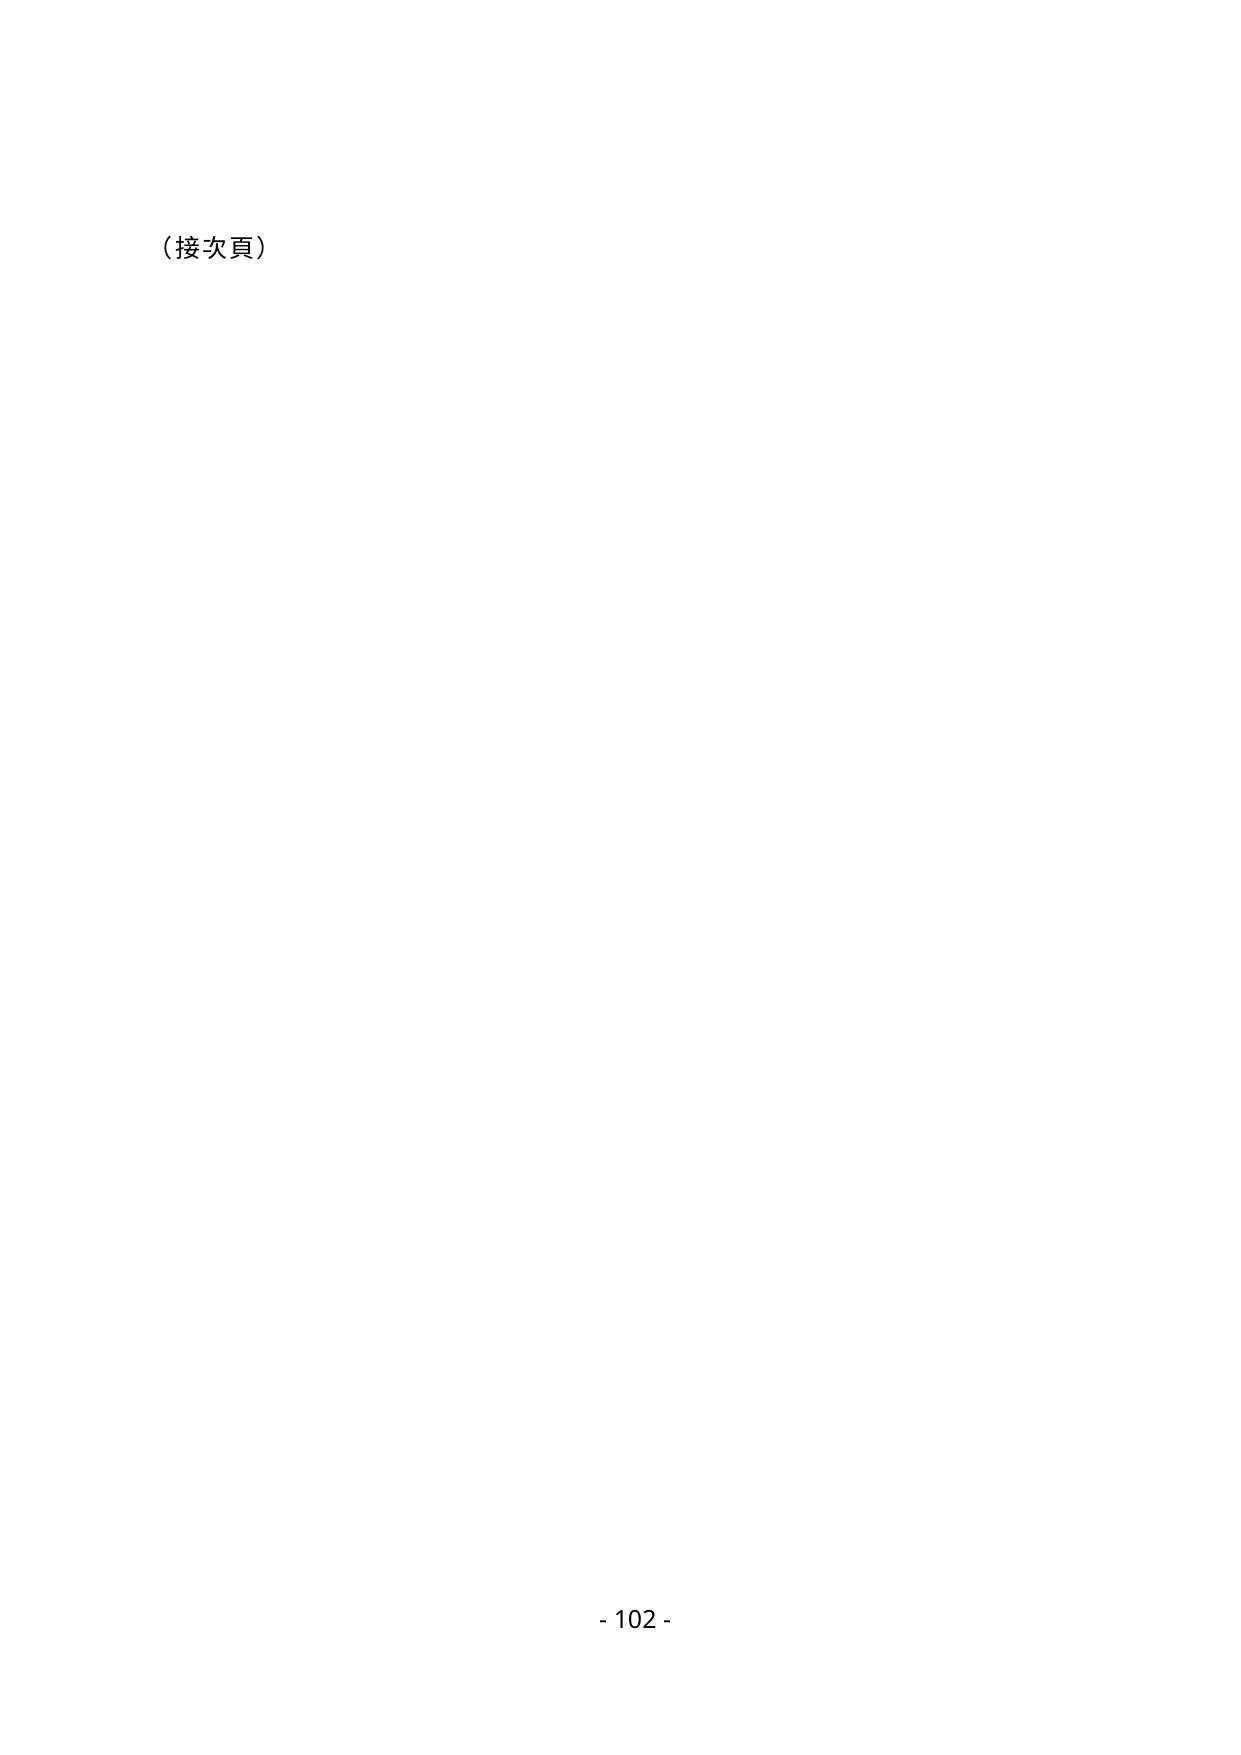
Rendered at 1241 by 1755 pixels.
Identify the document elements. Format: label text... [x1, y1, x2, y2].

text （接次頁） [148, 228, 1122, 264]
